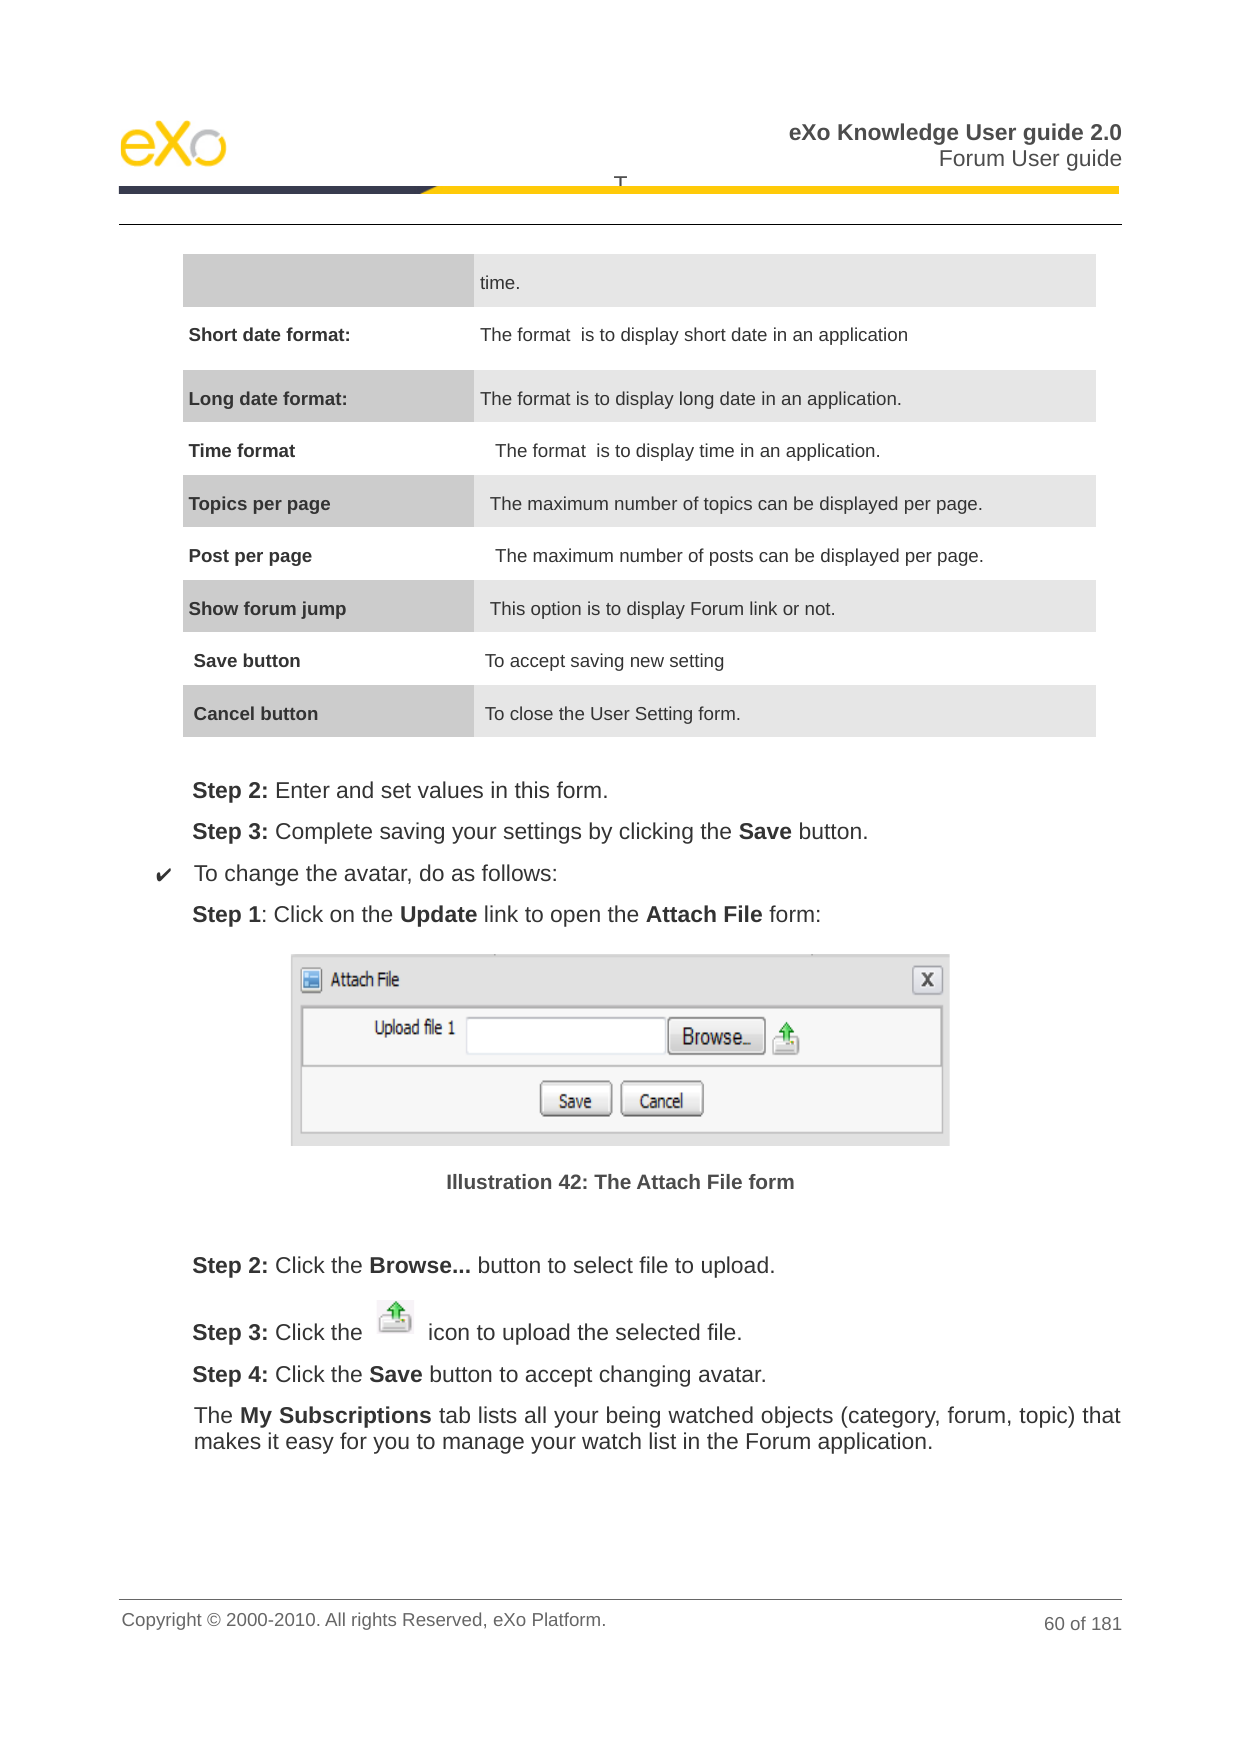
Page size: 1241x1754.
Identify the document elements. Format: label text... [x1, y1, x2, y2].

list Illustration 42: The Attach File form [254, 1146, 986, 1194]
list Step 4: Click the Save button to accept changing avatar. [154, 1361, 1122, 1387]
list Step 1: Click on the Update link to open the Attach File form: [154, 901, 1122, 927]
table_cell Cancel button [183, 685, 474, 737]
table_cell Save button [183, 632, 474, 685]
picture [290, 954, 950, 1146]
picture [118, 186, 1119, 194]
table_cell Show forum jump [183, 580, 474, 632]
list Step 2: Enter and set values in this form. [154, 777, 1122, 803]
list Step 3: Click the icon to upload the selected file. [154, 1293, 1122, 1346]
table_cell Short date format: [183, 307, 474, 370]
table_cell Topics per page [183, 475, 474, 527]
list To change the avatar, do as follows: [156, 860, 1122, 886]
table_header time. [474, 254, 1096, 307]
table_cell The format is to display short date in an application [474, 307, 1096, 370]
table_cell Time format [183, 422, 474, 475]
table_cell To close the User Setting form. [474, 685, 1096, 737]
picture [120, 120, 227, 167]
picture [376, 1300, 415, 1334]
table_cell To accept saving new setting [474, 632, 1096, 685]
text Step 3: Complete saving your settings by clicking the Save button. [192, 818, 1122, 845]
list The My Subscriptions tab lists all your being watched objects (category, forum, topic) that makes it easy for you to manage your watch list in the Forum application. [156, 1402, 1122, 1455]
table_cell The maximum number of topics can be displayed per page. [474, 475, 1096, 527]
table_cell Long date format: [183, 370, 474, 422]
table_cell This option is to display Forum link or not. [474, 580, 1096, 632]
table_header [183, 254, 474, 307]
table_cell The format is to display long date in an application. [474, 370, 1096, 422]
table_cell Post per page [183, 527, 474, 580]
table_cell The format is to display time in an application. [474, 422, 1096, 475]
list Step 2: Click the Browse... button to select file to upload. [154, 1252, 1122, 1278]
table_cell The maximum number of posts can be displayed per page. [474, 527, 1096, 580]
